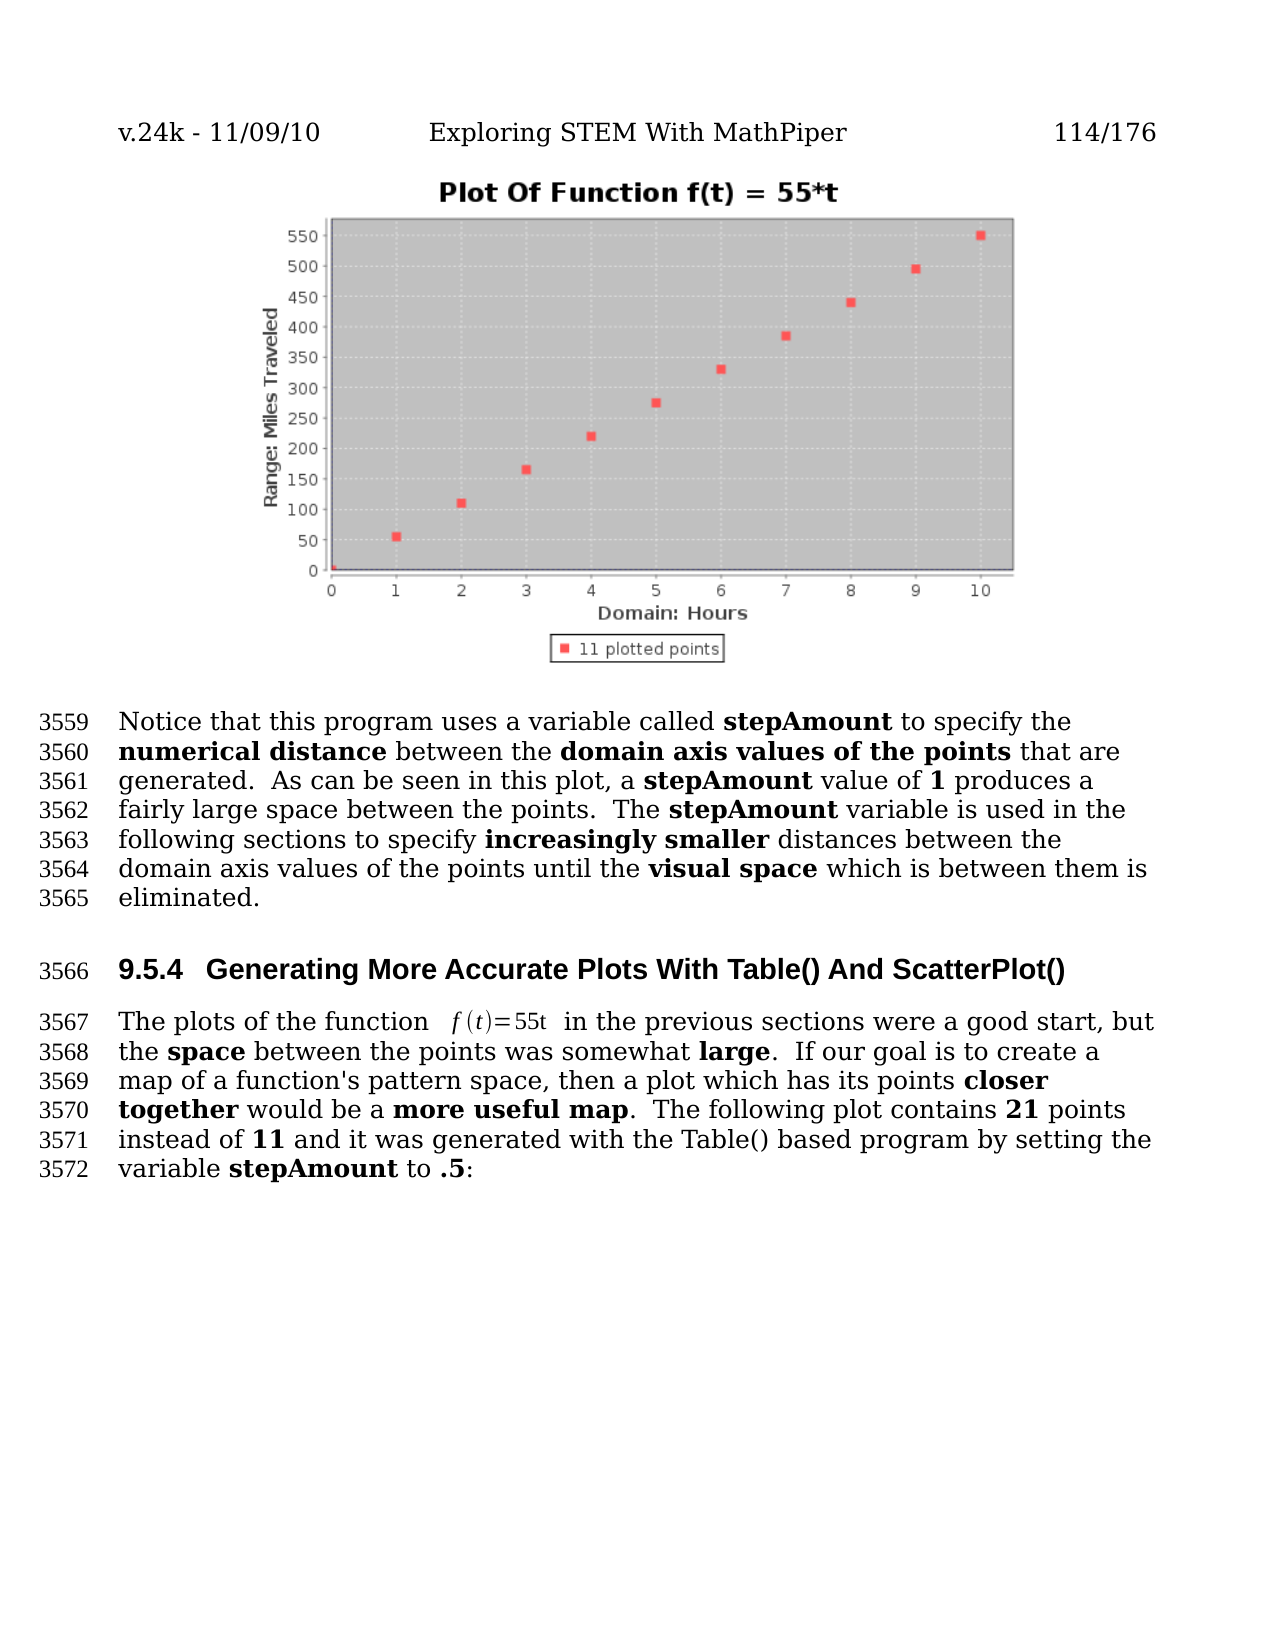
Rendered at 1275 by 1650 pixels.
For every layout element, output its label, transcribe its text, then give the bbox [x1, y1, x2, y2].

text The plots of the functionin the previous sections were a good start, but the space between the points was somewhat large. If our goal is to create a map of a function's pattern space, then a plot which has its points closer together would be a more useful map. The following plot contains 21 points instead of 11 and it was generated with the Table() based program by setting the variable stepAmount to .5: [118, 1006, 1157, 1183]
subtitle Generating More Accurate Plots With Table() And ScatterPlot() [118, 952, 1157, 985]
text Notice that this program uses a variable called stepAmount to specify the numerical distance between the domain axis values of the points that are generated. As can be seen in this plot, a stepAmount value of 1 produces a fairly large space between the points. The stepAmount variable is used in the following sections to specify increasingly smaller distances between the domain axis values of the points until the visual space which is between them is eliminated. [118, 707, 1157, 913]
picture [246, 176, 1029, 664]
